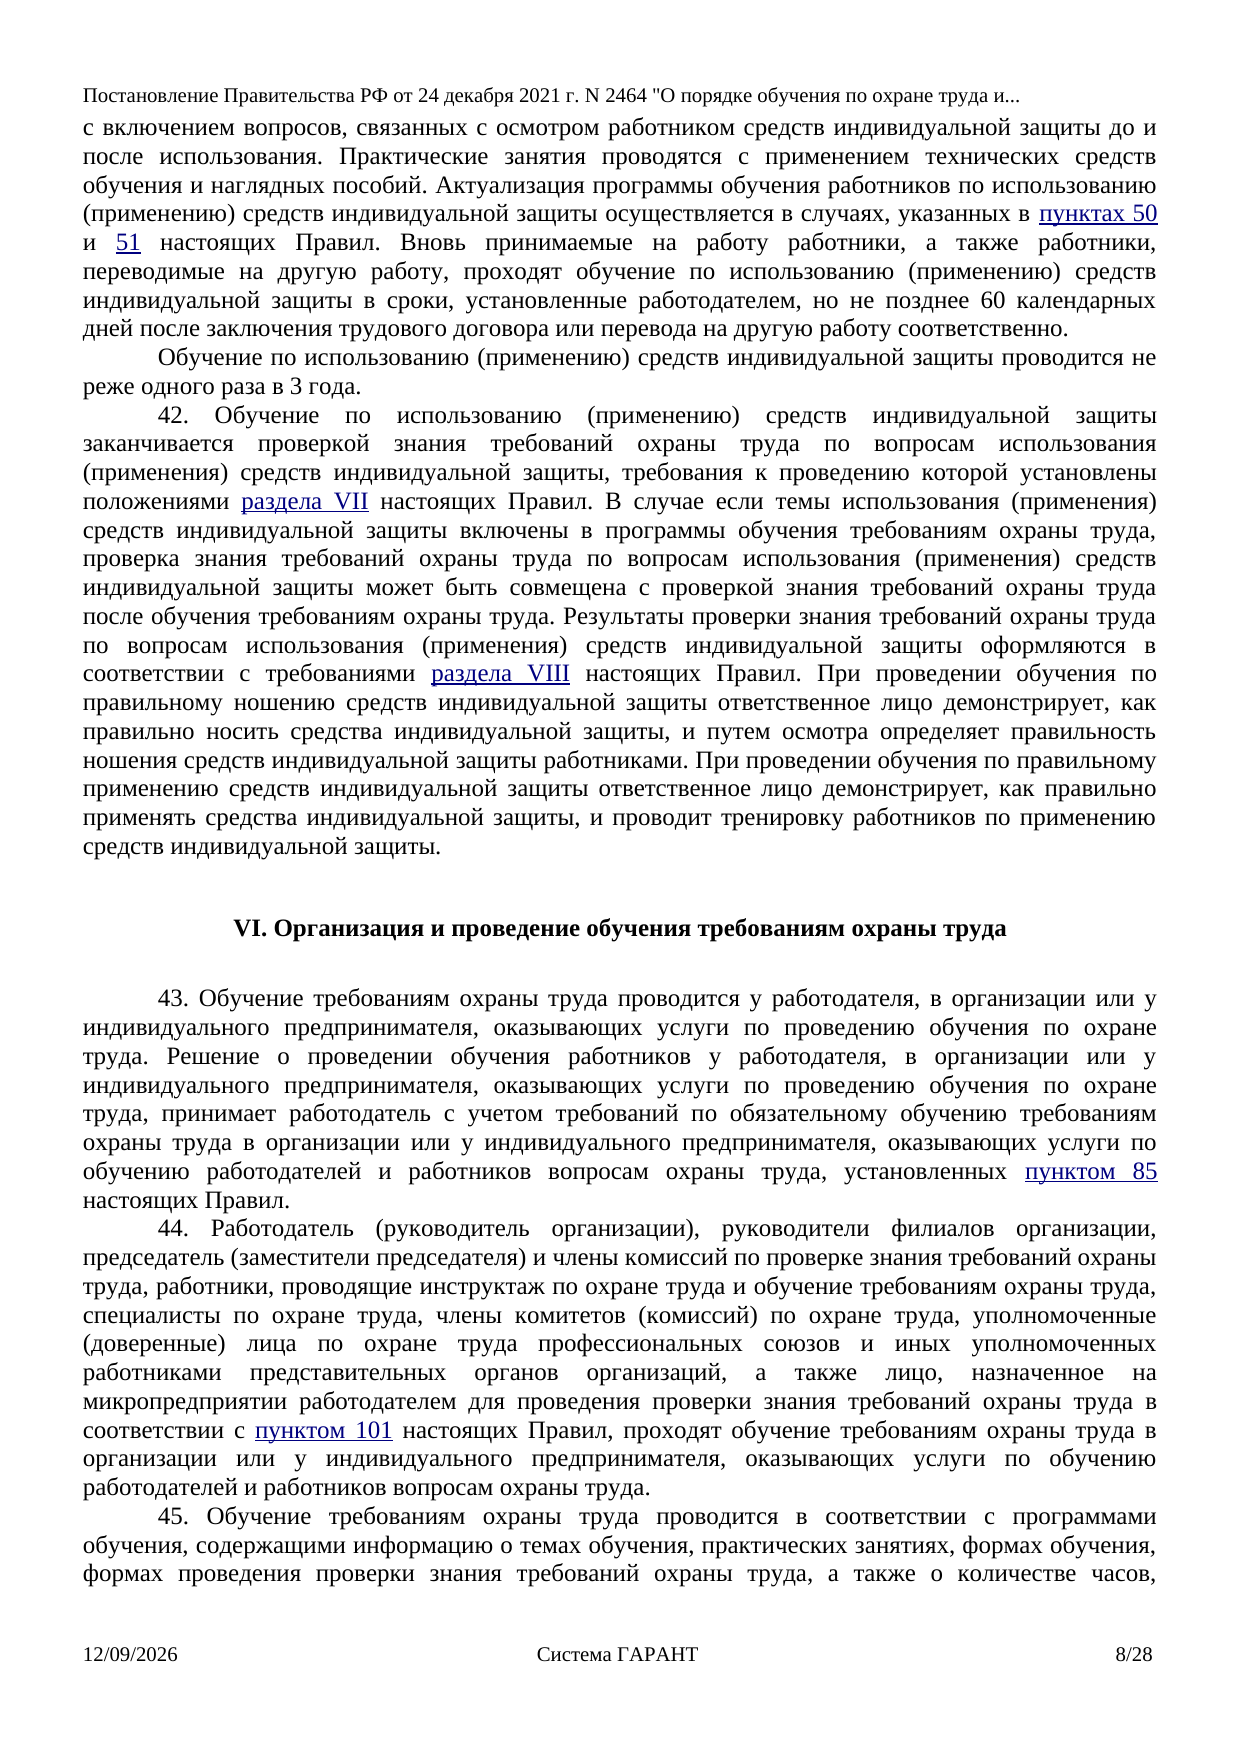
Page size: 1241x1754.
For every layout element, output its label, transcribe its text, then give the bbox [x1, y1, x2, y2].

text с включением вопросов, связанных с осмотром работником средств индивидуальной защиты до и после использования. Практические занятия проводятся с применением технических средств обучения и наглядных пособий. Актуализация программы обучения работников по использованию (применению) средств индивидуальной защиты осуществляется в случаях, указанных в пунктах 50 и 51 настоящих Правил. Вновь принимаемые на работу работники, а также работники, переводимые на другую работу, проходят обучение по использованию (применению) средств индивидуальной защиты в сроки, установленные работодателем, но не позднее 60 календарных дней после заключения трудового договора или перевода на другую работу соответственно. [83, 112, 1157, 342]
text 42. Обучение по использованию (применению) средств индивидуальной защиты заканчивается проверкой знания требований охраны труда по вопросам использования (применения) средств индивидуальной защиты, требования к проведению которой установлены положениями раздела VII настоящих Правил. В случае если темы использования (применения) средств индивидуальной защиты включены в программы обучения требованиям охраны труда, проверка знания требований охраны труда по вопросам использования (применения) средств индивидуальной защиты может быть совмещена с проверкой знания требований охраны труда после обучения требованиям охраны труда. Результаты проверки знания требований охраны труда по вопросам использования (применения) средств индивидуальной защиты оформляются в соответствии с требованиями раздела VIII настоящих Правил. При проведении обучения по правильному ношению средств индивидуальной защиты ответственное лицо демонстрирует, как правильно носить средства индивидуальной защиты, и путем осмотра определяет правильность ношения средств индивидуальной защиты работниками. При проведении обучения по правильному применению средств индивидуальной защиты ответственное лицо демонстрирует, как правильно применять средства индивидуальной защиты, и проводит тренировку работников по применению средств индивидуальной защиты. [83, 400, 1157, 860]
text 45. Обучение требованиям охраны труда проводится в соответствии с программами обучения, содержащими информацию о темах обучения, практических занятиях, формах обучения, формах проведения проверки знания требований охраны труда, а также о количестве часов, [83, 1501, 1157, 1587]
text 44. Работодатель (руководитель организации), руководители филиалов организации, председатель (заместители председателя) и члены комиссий по проверке знания требований охраны труда, работники, проводящие инструктаж по охране труда и обучение требованиям охраны труда, специалисты по охране труда, члены комитетов (комиссий) по охране труда, уполномоченные (доверенные) лица по охране труда профессиональных союзов и иных уполномоченных работниками представительных органов организаций, а также лицо, назначенное на микропредприятии работодателем для проведения проверки знания требований охраны труда в соответствии с пунктом 101 настоящих Правил, проходят обучение требованиям охраны труда в организации или у индивидуального предпринимателя, оказывающих услуги по обучению работодателей и работников вопросам охраны труда. [83, 1213, 1157, 1501]
text Обучение по использованию (применению) средств индивидуальной защиты проводится не реже одного раза в 3 года. [83, 342, 1157, 400]
text 43. Обучение требованиям охраны труда проводится у работодателя, в организации или у индивидуального предпринимателя, оказывающих услуги по проведению обучения по охране труда. Решение о проведении обучения работников у работодателя, в организации или у индивидуального предпринимателя, оказывающих услуги по проведению обучения по охране труда, принимает работодатель с учетом требований по обязательному обучению требованиям охраны труда в организации или у индивидуального предпринимателя, оказывающих услуги по обучению работодателей и работников вопросам охраны труда, установленных пунктом 85 настоящих Правил. [83, 983, 1157, 1213]
subtitle VI. Организация и проведение обучения требованиям охраны труда [83, 913, 1157, 942]
